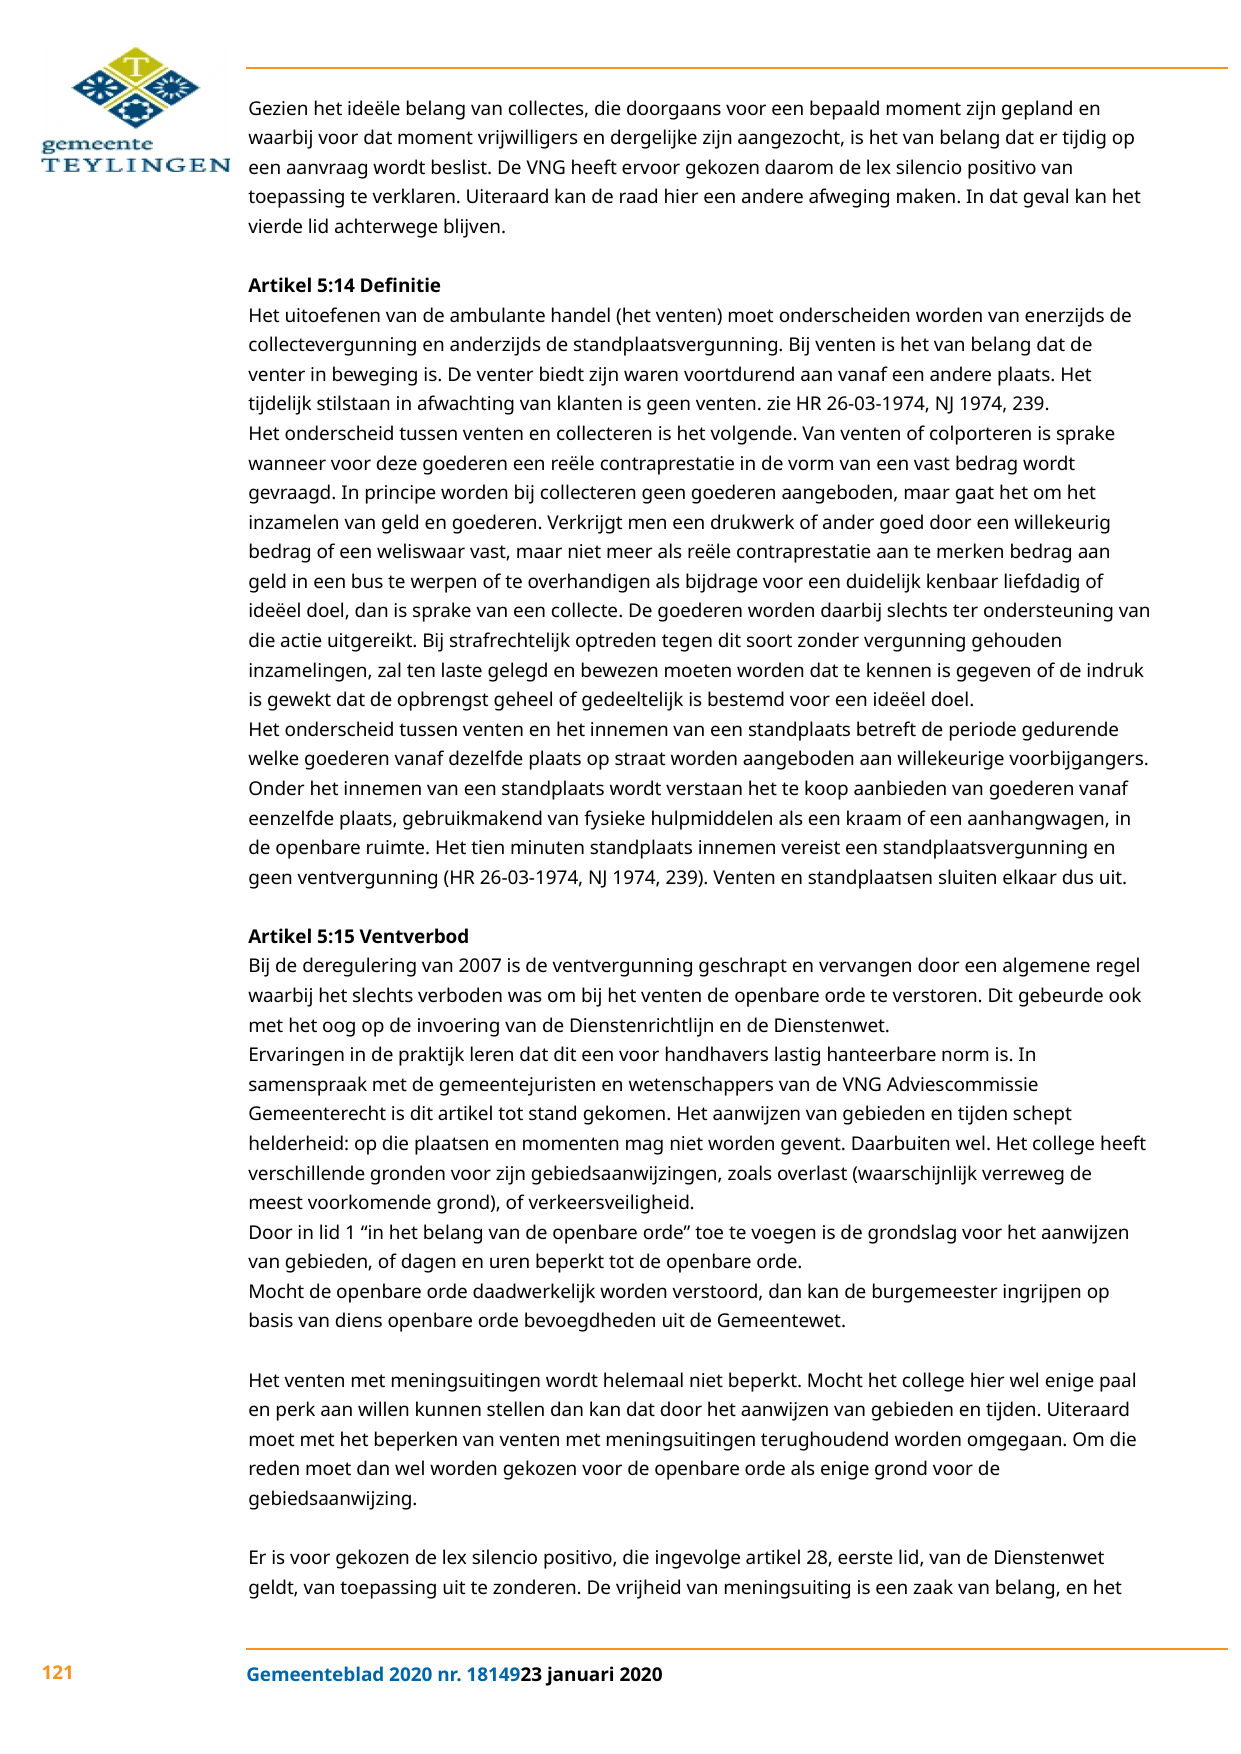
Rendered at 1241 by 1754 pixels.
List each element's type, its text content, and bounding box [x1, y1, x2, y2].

text Mocht de openbare orde daadwerkelijk worden verstoord, dan kan de burgemeester ingrijpen op basis van diens openbare orde bevoegdheden uit de Gemeentewet. [248, 1278, 1152, 1333]
text Artikel 5:14 Definitie [248, 272, 1152, 298]
text Artikel 5:15 Ventverbod [248, 923, 1152, 949]
text Er is voor gekozen de lex silencio positivo, die ingevolge artikel 28, eerste lid, van de Dienstenwet geldt, van toepassing uit te zonderen. De vrijheid van meningsuiting is een zaak van belang, en het [248, 1544, 1152, 1600]
text Het uitoefenen van de ambulante handel (het venten) moet onderscheiden worden van enerzijds de collectevergunning en anderzijds de standplaatsvergunning. Bij venten is het van belang dat de venter in beweging is. De venter biedt zijn waren voortdurend aan vanaf een andere plaats. Het tijdelijk stilstaan in afwachting van klanten is geen venten. zie HR 26-03-1974, NJ 1974, 239. [248, 302, 1152, 416]
text Het onderscheid tussen venten en het innemen van een standplaats betreft de periode gedurende welke goederen vanaf dezelfde plaats op straat worden aangeboden aan willekeurige voorbijgangers. Onder het innemen van een standplaats wordt verstaan het te koop aanbieden van goederen vanaf eenzelfde plaats, gebruikmakend van fysieke hulpmiddelen als een kraam of een aanhangwagen, in de openbare ruimte. Het tien minuten standplaats innemen vereist een standplaatsvergunning en geen ventvergunning (HR 26-03-1974, NJ 1974, 239). Venten en standplaatsen sluiten elkaar dus uit. [248, 716, 1152, 890]
text Door in lid 1 “in het belang van de openbare orde” toe te voegen is de grondslag voor het aanwijzen van gebieden, of dagen en uren beperkt tot de openbare orde. [248, 1219, 1152, 1274]
text Het onderscheid tussen venten en collecteren is het volgende. Van venten of colporteren is sprake wanneer voor deze goederen een reële contraprestatie in de vorm van een vast bedrag wordt gevraagd. In principe worden bij collecteren geen goederen aangeboden, maar gaat het om het inzamelen van geld en goederen. Verkrijgt men een drukwerk of ander goed door een willekeurig bedrag of een weliswaar vast, maar niet meer als reële contraprestatie aan te merken bedrag aan geld in een bus te werpen of te overhandigen als bijdrage voor een duidelijk kenbaar liefdadig of ideëel doel, dan is sprake van een collecte. De goederen worden daarbij slechts ter ondersteuning van die actie uitgereikt. Bij strafrechtelijk optreden tegen dit soort zonder vergunning gehouden inzamelingen, zal ten laste gelegd en bewezen moeten worden dat te kennen is gegeven of de indruk is gewekt dat de opbrengst geheel of gedeeltelijk is bestemd voor een ideëel doel. [248, 420, 1152, 712]
picture [41, 47, 231, 172]
text Het venten met meningsuitingen wordt helemaal niet beperkt. Mocht het college hier wel enige paal en perk aan willen kunnen stellen dan kan dat door het aanwijzen van gebieden en tijden. Uiteraard moet met het beperken van venten met meningsuitingen terughoudend worden omgegaan. Om die reden moet dan wel worden gekozen voor de openbare orde als enige grond voor de gebiedsaanwijzing. [248, 1367, 1152, 1511]
text Bij de deregulering van 2007 is de ventvergunning geschrapt en vervangen door een algemene regel waarbij het slechts verboden was om bij het venten de openbare orde te verstoren. Dit gebeurde ook met het oog op de invoering van de Dienstenrichtlijn en de Dienstenwet. [248, 953, 1152, 1038]
text Gezien het ideële belang van collectes, die doorgaans voor een bepaald moment zijn gepland en waarbij voor dat moment vrijwilligers en dergelijke zijn aangezocht, is het van belang dat er tijdig op een aanvraag wordt beslist. De VNG heeft ervoor gekozen daarom de lex silencio positivo van toepassing te verklaren. Uiteraard kan de raad hier een andere afweging maken. In dat geval kan het vierde lid achterwege blijven. [248, 95, 1152, 239]
text Ervaringen in de praktijk leren dat dit een voor handhavers lastig hanteerbare norm is. In samenspraak met de gemeentejuristen en wetenschappers van de VNG Adviescommissie Gemeenterecht is dit artikel tot stand gekomen. Het aanwijzen van gebieden en tijden schept helderheid: op die plaatsen en momenten mag niet worden gevent. Daarbuiten wel. Het college heeft verschillende gronden voor zijn gebiedsaanwijzingen, zoals overlast (waarschijnlijk verreweg de meest voorkomende grond), of verkeersveiligheid. [248, 1041, 1152, 1215]
